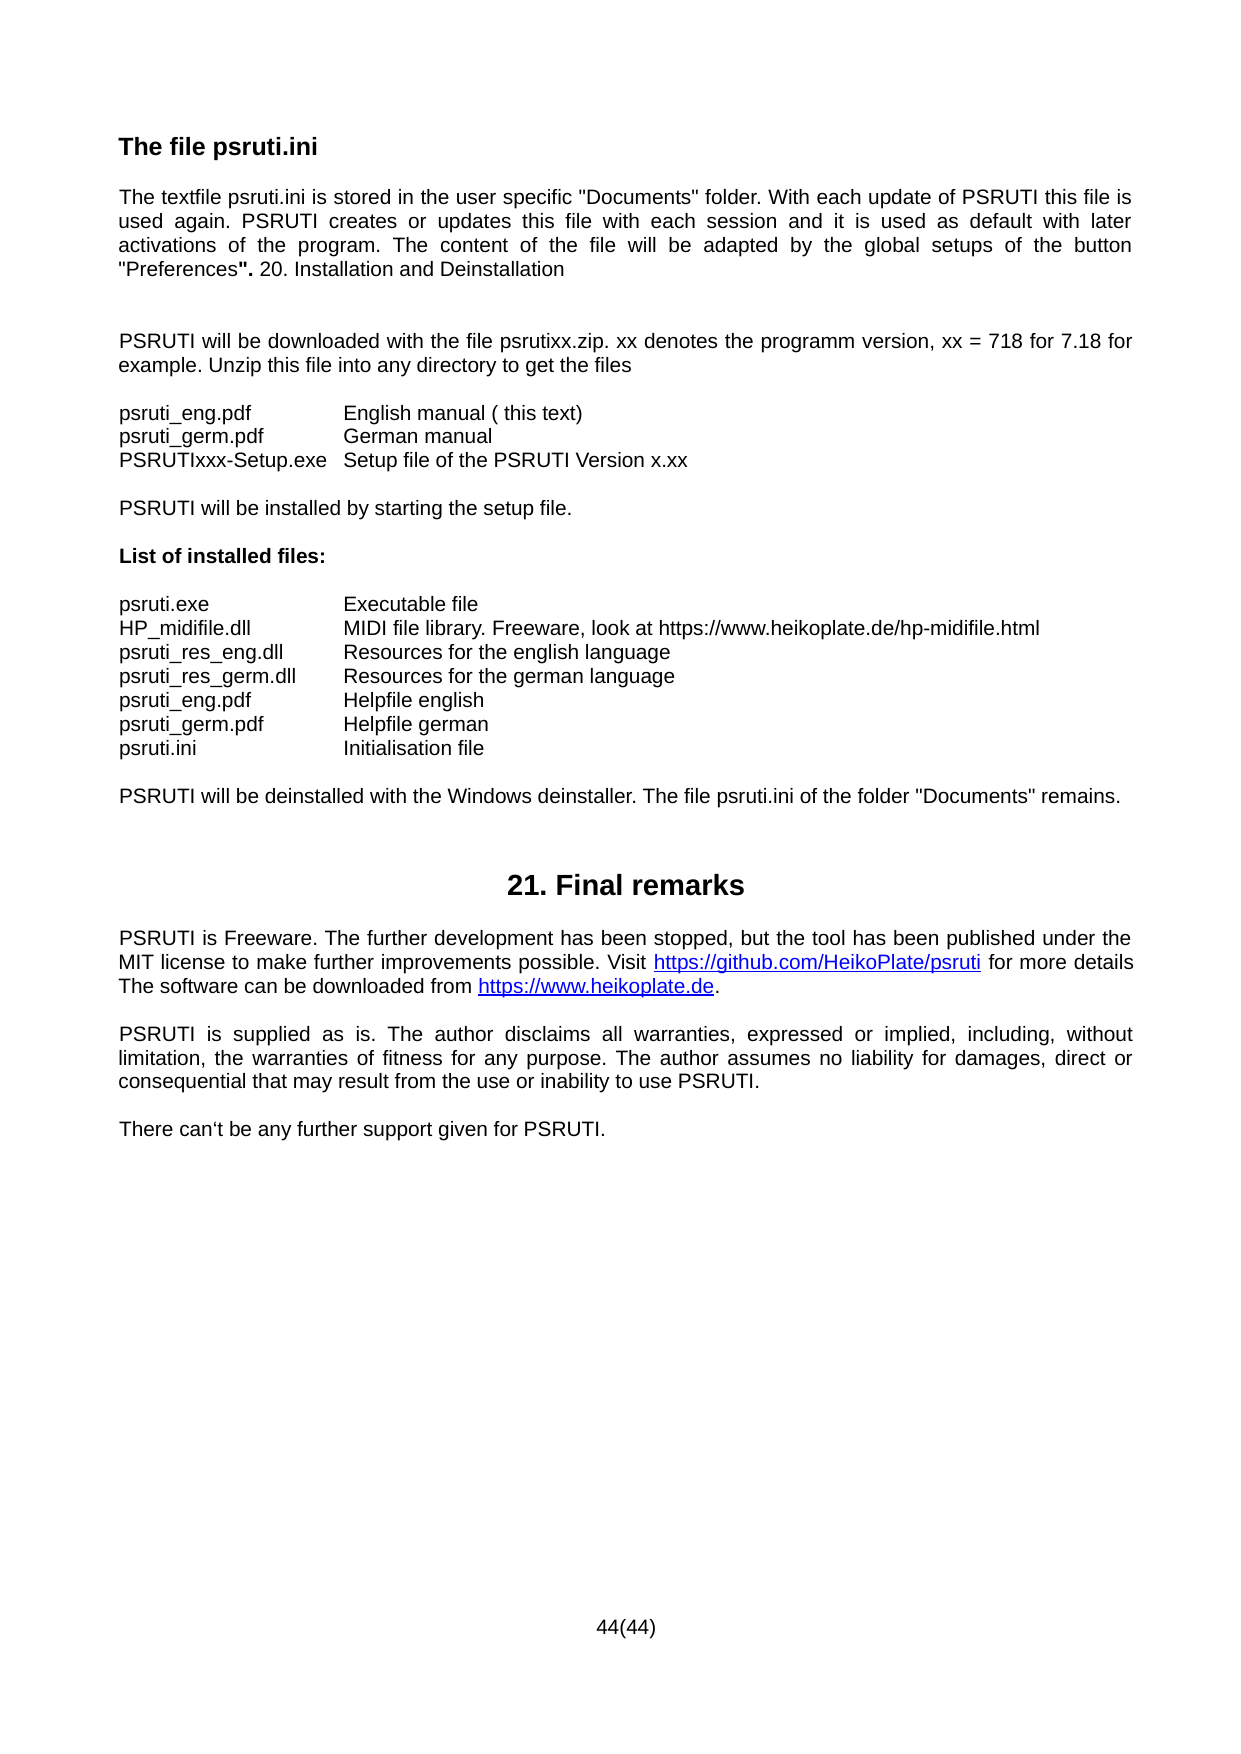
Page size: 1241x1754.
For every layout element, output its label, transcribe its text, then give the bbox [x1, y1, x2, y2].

text PSRUTI is supplied as is. The author disclaims all warranties, expressed or implied, including, without limitation, the warranties of fitness for any purpose. The author assumes no liability for damages, direct or consequential that may result from the use or inability to use PSRUTI. [118, 1021, 1134, 1093]
text PSRUTI is Freeware. The further development has been stopped, but the tool has been published under the MIT license to make further improvements possible. Visit https://github.com/HeikoPlate/psruti for more details The software can be downloaded from https://www.heikoplate.de. [118, 926, 1134, 997]
text PSRUTI will be installed by starting the setup file. [118, 496, 1134, 520]
text psruti_eng.pdf English manual ( this text) [118, 400, 1134, 424]
text List of installed files: [118, 544, 1134, 568]
text psruti.ini Initialisation file [118, 736, 1134, 760]
text psruti_res_eng.dll Resources for the english language [118, 640, 1134, 664]
text PSRUTI will be deinstalled with the Windows deinstaller. The file psruti.ini of the folder "Documents" remains. [118, 784, 1134, 808]
text psruti_germ.pdf German manual [118, 424, 1134, 448]
subtitle The file psruti.ini [118, 132, 1134, 161]
text HP_midifile.dll MIDI file library. Freeware, look at https://www.heikoplate.de/hp-midifile.html [118, 616, 1134, 640]
text There can‘t be any further support given for PSRUTI. [118, 1117, 1134, 1141]
text PSRUTIxxx-Setup.exe Setup file of the PSRUTI Version x.xx [118, 448, 1134, 472]
text psruti_eng.pdf Helpfile english [118, 688, 1134, 712]
text The textfile psruti.ini is stored in the user specific "Documents" folder. With each update of PSRUTI this file is used again. PSRUTI creates or updates this file with each session and it is used as default with later activations of the program. The content of the file will be adapted by the global setups of the button "Preferences". 20. Installation and Deinstallation [118, 185, 1134, 281]
text PSRUTI will be downloaded with the file psrutixx.zip. xx denotes the programm version, xx = 718 for 7.18 for example. Unzip this file into any directory to get the files [118, 328, 1134, 376]
subtitle 21. Final remarks [118, 868, 1134, 902]
text psruti_res_germ.dll Resources for the german language [118, 664, 1134, 688]
text psruti.exe Executable file [118, 592, 1134, 616]
text psruti_germ.pdf Helpfile german [118, 712, 1134, 736]
